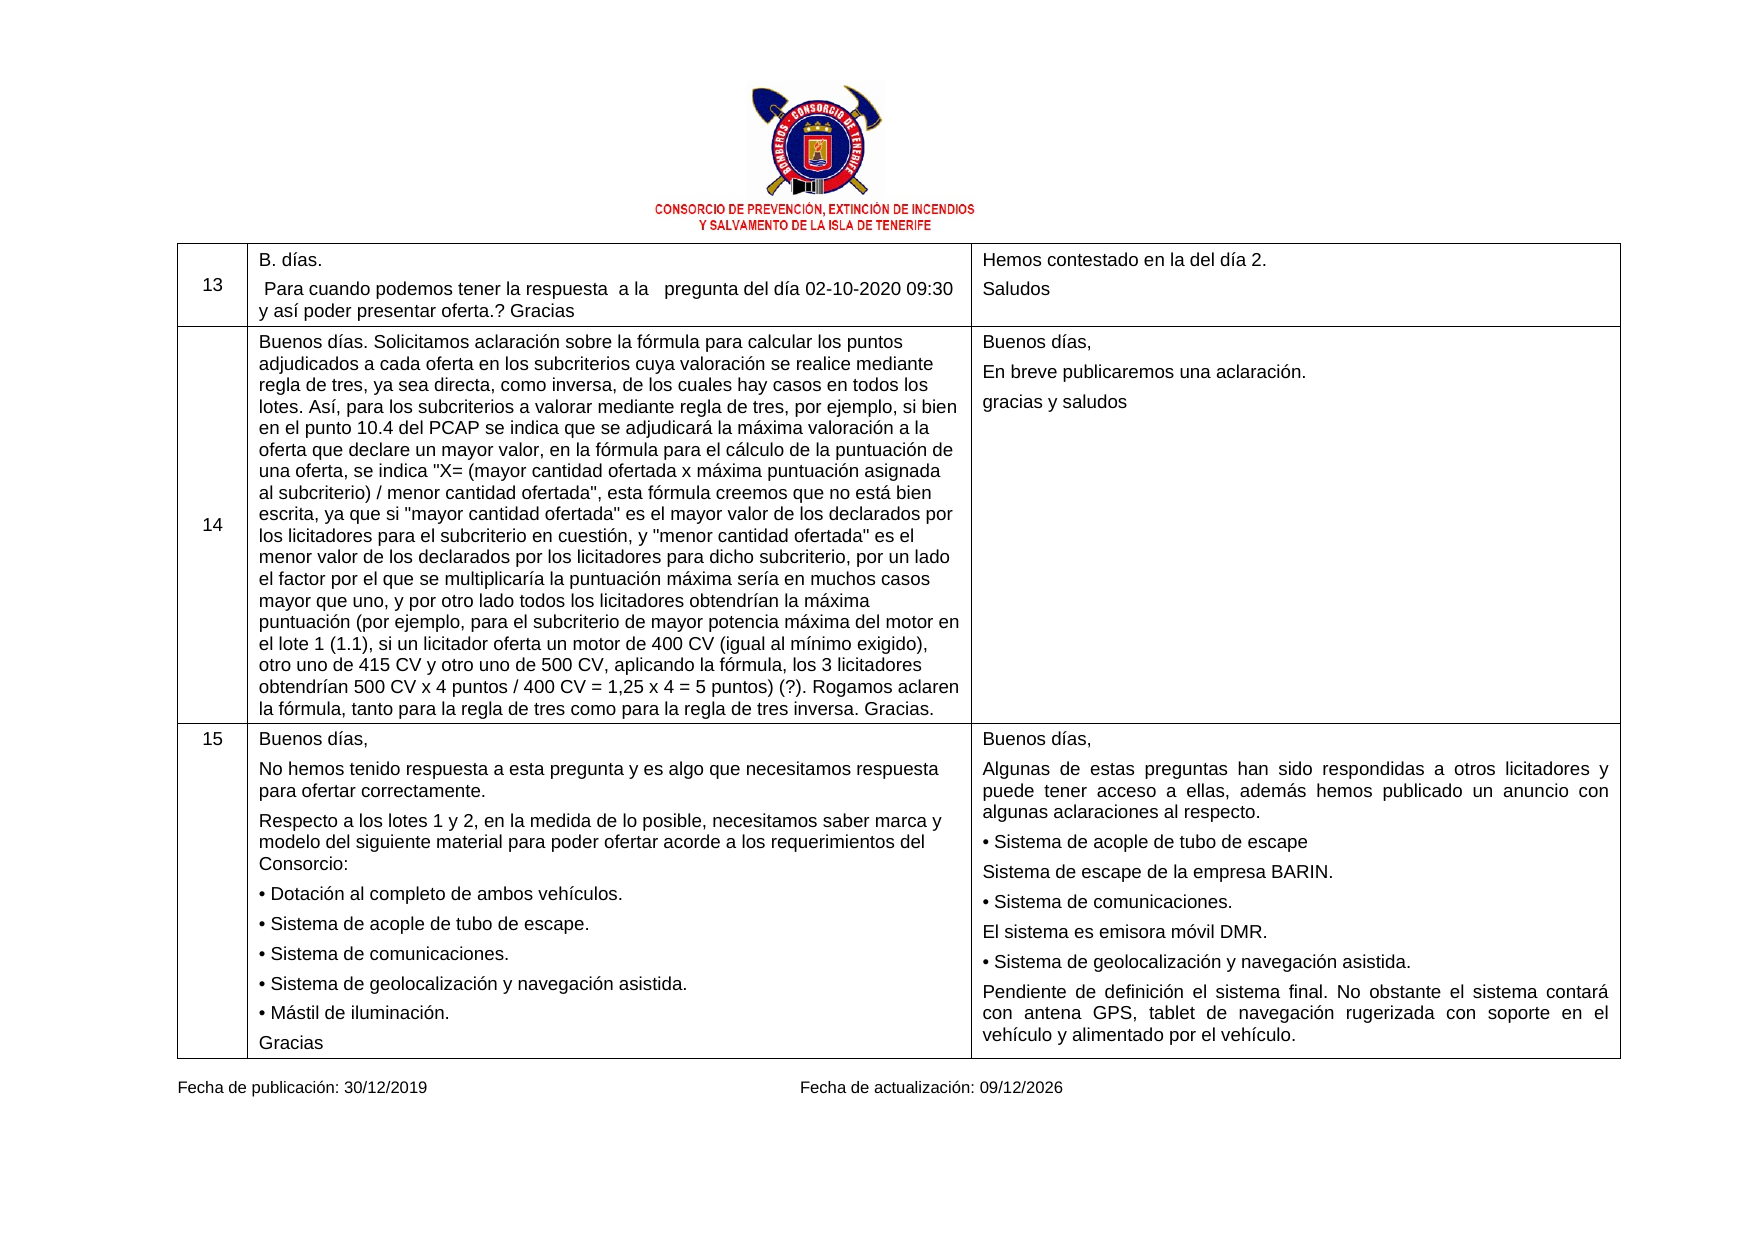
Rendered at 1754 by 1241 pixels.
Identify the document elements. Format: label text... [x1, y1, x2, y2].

table_cell 14 [178, 327, 247, 723]
table_cell Buenos días, En breve publicaremos una aclaración. gracias y saludos [972, 327, 1620, 723]
table_cell Buenos días, Algunas de estas preguntas han sido respondidas a otros licitadores y puede tener acceso a ellas, además hemos publicado un anuncio con algunas aclaraciones al respecto. • Sistema de acople de tubo de escape Sistema de escape de la empresa BARIN. • Sistema de comunicaciones. El sistema es emisora móvil DMR. • Sistema de geolocalización y navegación asistida. Pendiente de definición el sistema final. No obstante el sistema contará con antena GPS, tablet de navegación rugerizada con soporte en el vehículo y alimentado por el vehículo. [972, 724, 1620, 1058]
table_cell Buenos días. Solicitamos aclaración sobre la fórmula para calcular los puntos adjudicados a cada oferta en los subcriterios cuya valoración se realice mediante regla de tres, ya sea directa, como inversa, de los cuales hay casos en todos los lotes. Así, para los subcriterios a valorar mediante regla de tres, por ejemplo, si bien en el punto 10.4 del PCAP se indica que se adjudicará la máxima valoración a la oferta que declare un mayor valor, en la fórmula para el cálculo de la puntuación de una oferta, se indica "X= (mayor cantidad ofertada x máxima puntuación asignada al subcriterio) / menor cantidad ofertada", esta fórmula creemos que no está bien escrita, ya que si "mayor cantidad ofertada" es el mayor valor de los declarados por los licitadores para el subcriterio en cuestión, y "menor cantidad ofertada" es el menor valor de los declarados por los licitadores para dicho subcriterio, por un lado el factor por el que se multiplicaría la puntuación máxima sería en muchos casos mayor que uno, y por otro lado todos los licitadores obtendrían la máxima puntuación (por ejemplo, para el subcriterio de mayor potencia máxima del motor en el lote 1 (1.1), si un licitador oferta un motor de 400 CV (igual al mínimo exigido), otro uno de 415 CV y otro uno de 500 CV, aplicando la fórmula, los 3 licitadores obtendrían 500 CV x 4 puntos / 400 CV = 1,25 x 4 = 5 puntos) (?). Rogamos aclaren la fórmula, tanto para la regla de tres como para la regla de tres inversa. Gracias. [248, 327, 971, 723]
table_cell Hemos contestado en la del día 2. Saludos [972, 244, 1620, 326]
table_cell Buenos días, No hemos tenido respuesta a esta pregunta y es algo que necesitamos respuesta para ofertar correctamente. Respecto a los lotes 1 y 2, en la medida de lo posible, necesitamos saber marca y modelo del siguiente material para poder ofertar acorde a los requerimientos del Consorcio: • Dotación al completo de ambos vehículos. • Sistema de acople de tubo de escape. • Sistema de comunicaciones. • Sistema de geolocalización y navegación asistida. • Mástil de iluminación. Gracias [248, 724, 971, 1058]
table_cell 13 [178, 244, 247, 326]
table_cell 15 [178, 724, 247, 1058]
table_cell B. días. Para cuando podemos tener la respuesta a la pregunta del día 02-10-2020 09:30 y así poder presentar oferta.? Gracias [248, 244, 971, 326]
